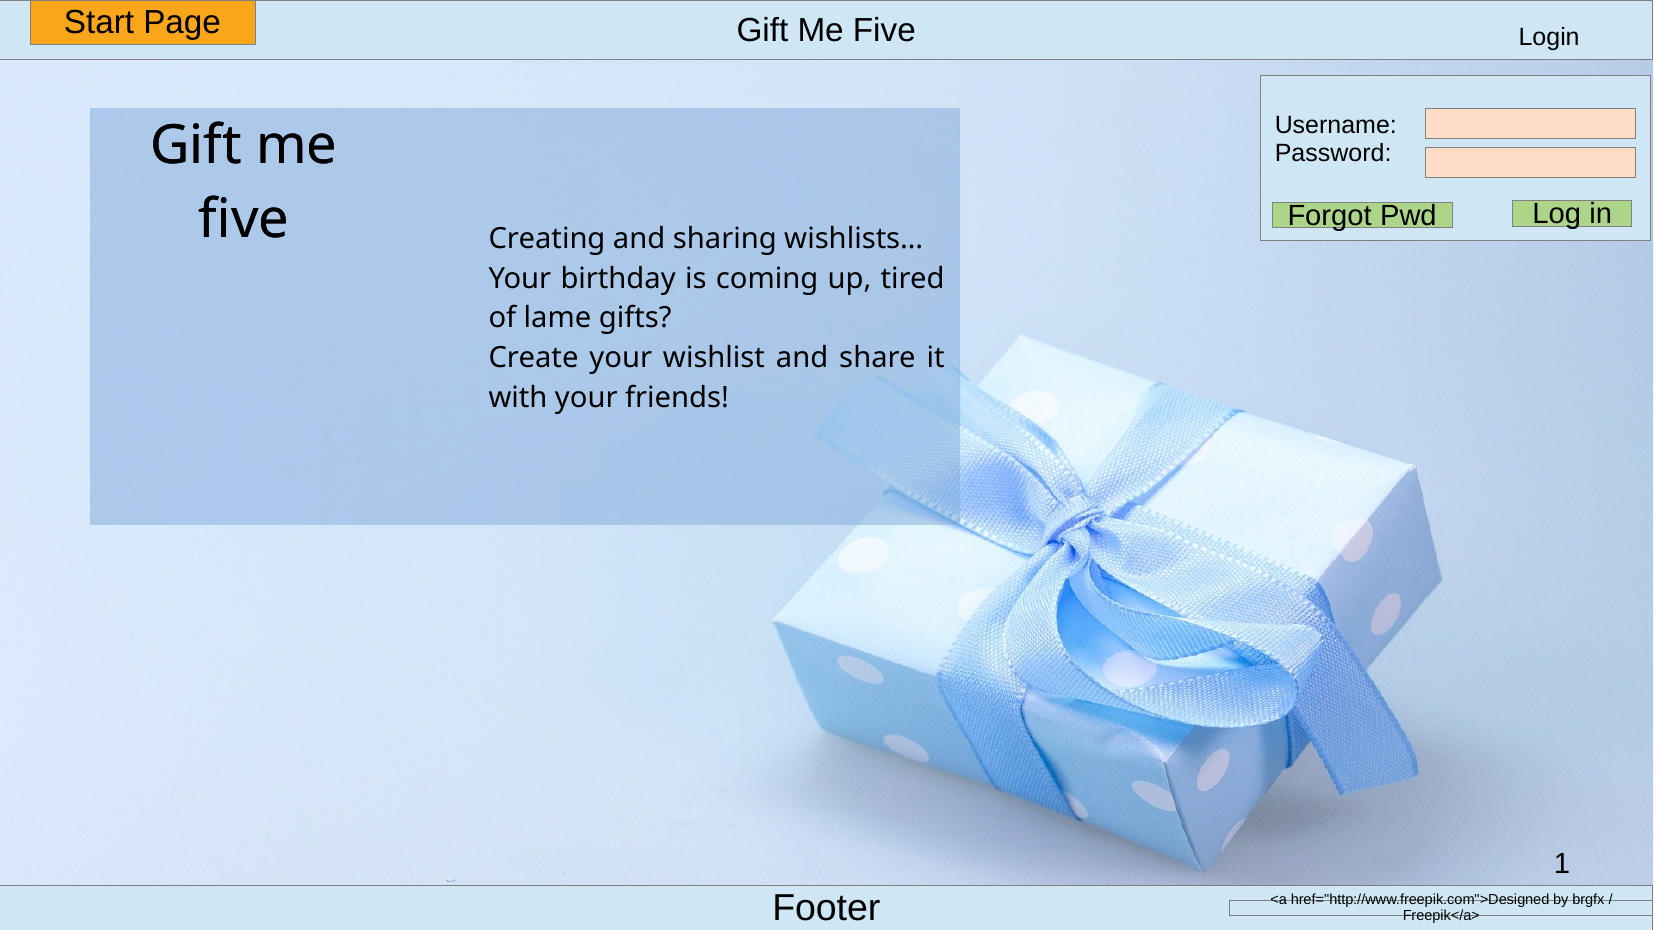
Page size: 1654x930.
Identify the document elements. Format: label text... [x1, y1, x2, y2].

text_box Username: Password: [1260, 75, 1651, 241]
picture [0, 0, 1654, 930]
text_box <a href="http://www.freepik.com">Designed by brgfx / Freepik</a> [1229, 900, 1653, 916]
text_box [1425, 147, 1636, 178]
text_box Creating and sharing wishlists… Your birthday is coming up, tired of lame gifts? Create your wishlist and share it with your friends! [90, 108, 961, 526]
text_box Log in [1512, 200, 1632, 227]
text_box Start Page [30, 0, 256, 45]
text_box Gift me five [101, 119, 387, 241]
text_box [1425, 108, 1636, 139]
text_box Gift Me Five [0, 0, 1653, 60]
text_box Forgot Pwd [1272, 202, 1453, 228]
text_box Login [1503, 15, 1606, 63]
text_box Footer [0, 885, 1653, 930]
